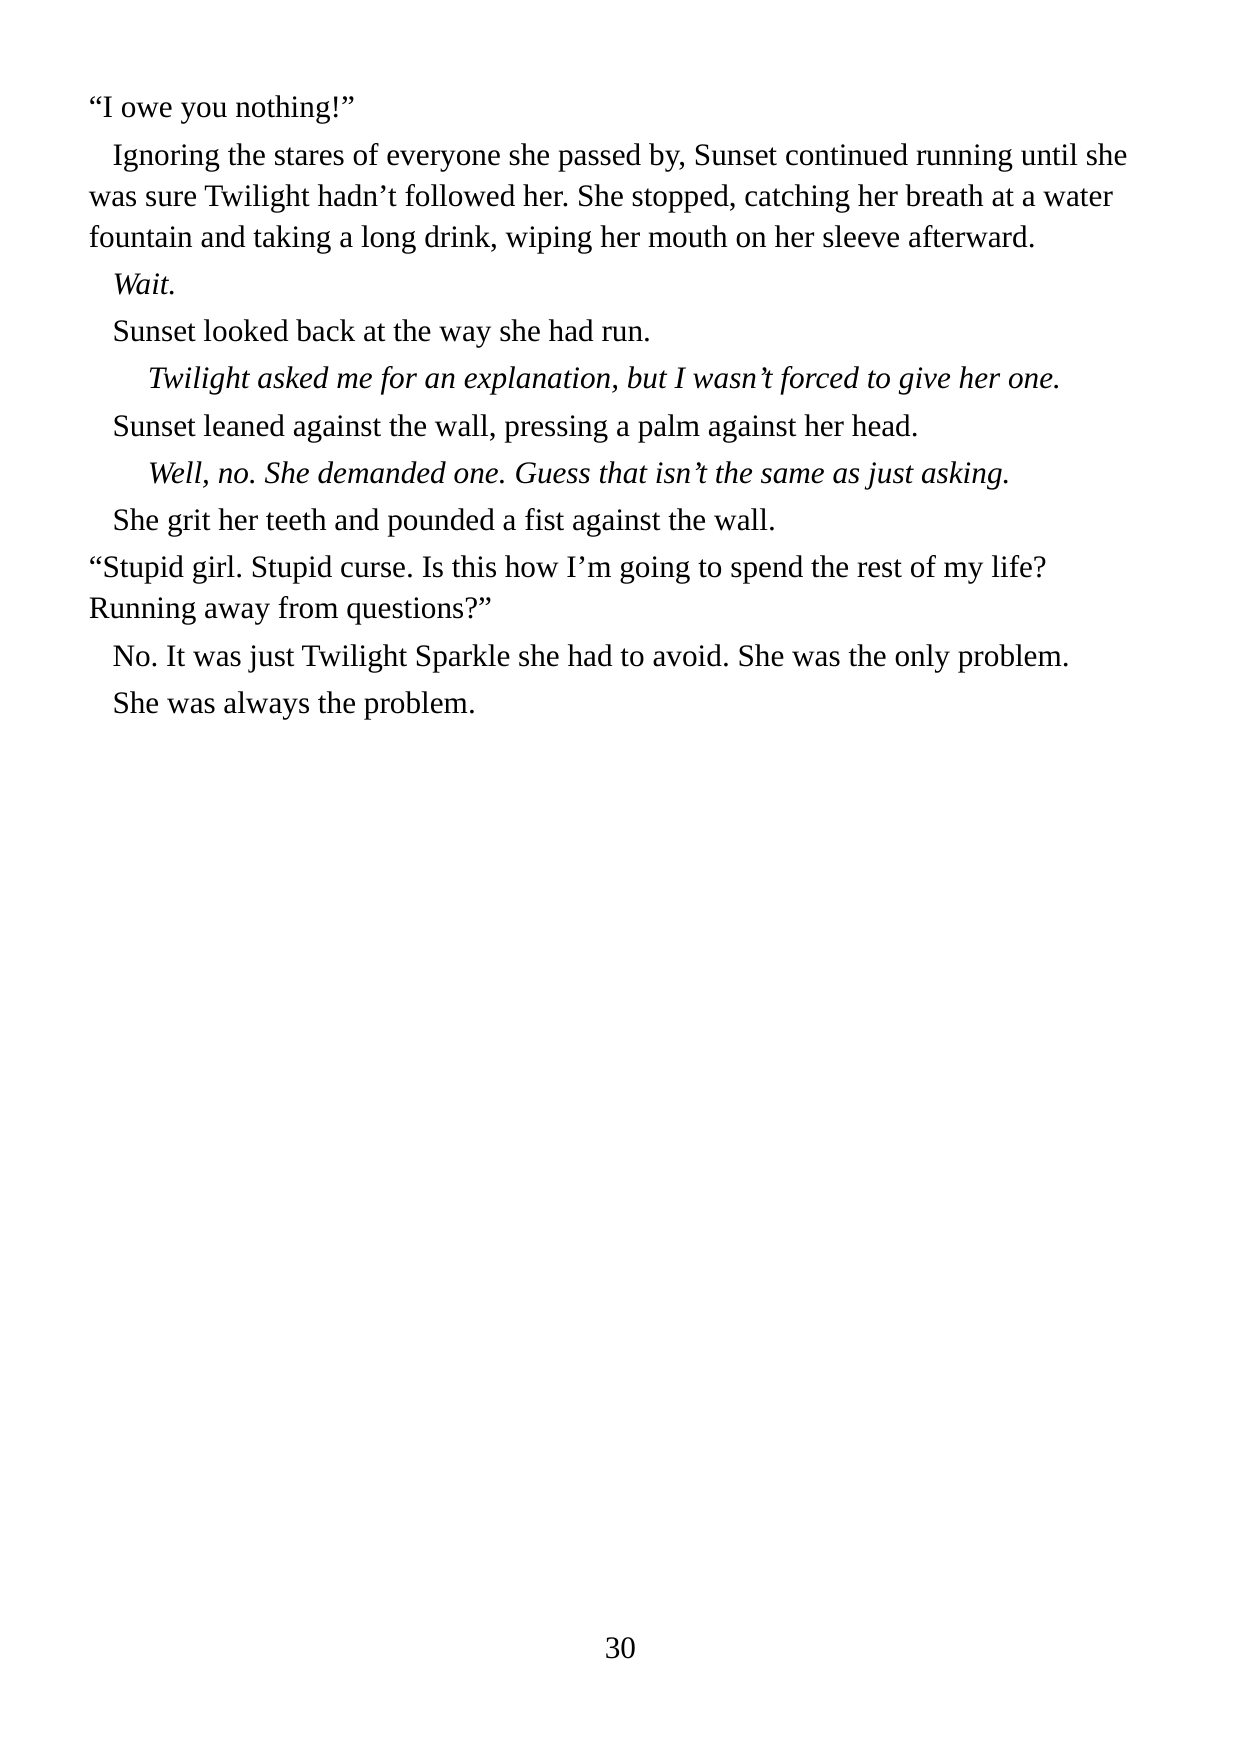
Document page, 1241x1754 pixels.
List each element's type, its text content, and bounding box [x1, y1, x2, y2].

text Wait. [88, 265, 1152, 301]
text “Stupid girl. Stupid curse. Is this how I’m going to spend the rest of my life? Running away from questions?” [88, 548, 1152, 626]
text Sunset leaned against the wall, pressing a palm against her head. [88, 407, 1152, 443]
text She grit her teeth and pounded a fist against the wall. [88, 501, 1152, 537]
text Twilight asked me for an explanation, but I wasn’t forced to give her one. [88, 360, 1152, 396]
text Ignoring the stares of everyone she passed by, Sunset continued running until she was sure Twilight hadn’t followed her. She stopped, catching her breath at a water fountain and taking a long drink, wiping her mouth on her sleeve afterward. [88, 136, 1152, 254]
text No. It was just Twilight Sparkle she had to avoid. She was the only problem. [88, 637, 1152, 673]
text Well, no. She demanded one. Guess that isn’t the same as just asking. [88, 454, 1152, 490]
text She was always the problem. [88, 684, 1152, 720]
text Sunset looked back at the way she had run. [88, 313, 1152, 348]
text “I owe you nothing!” [88, 88, 1152, 124]
